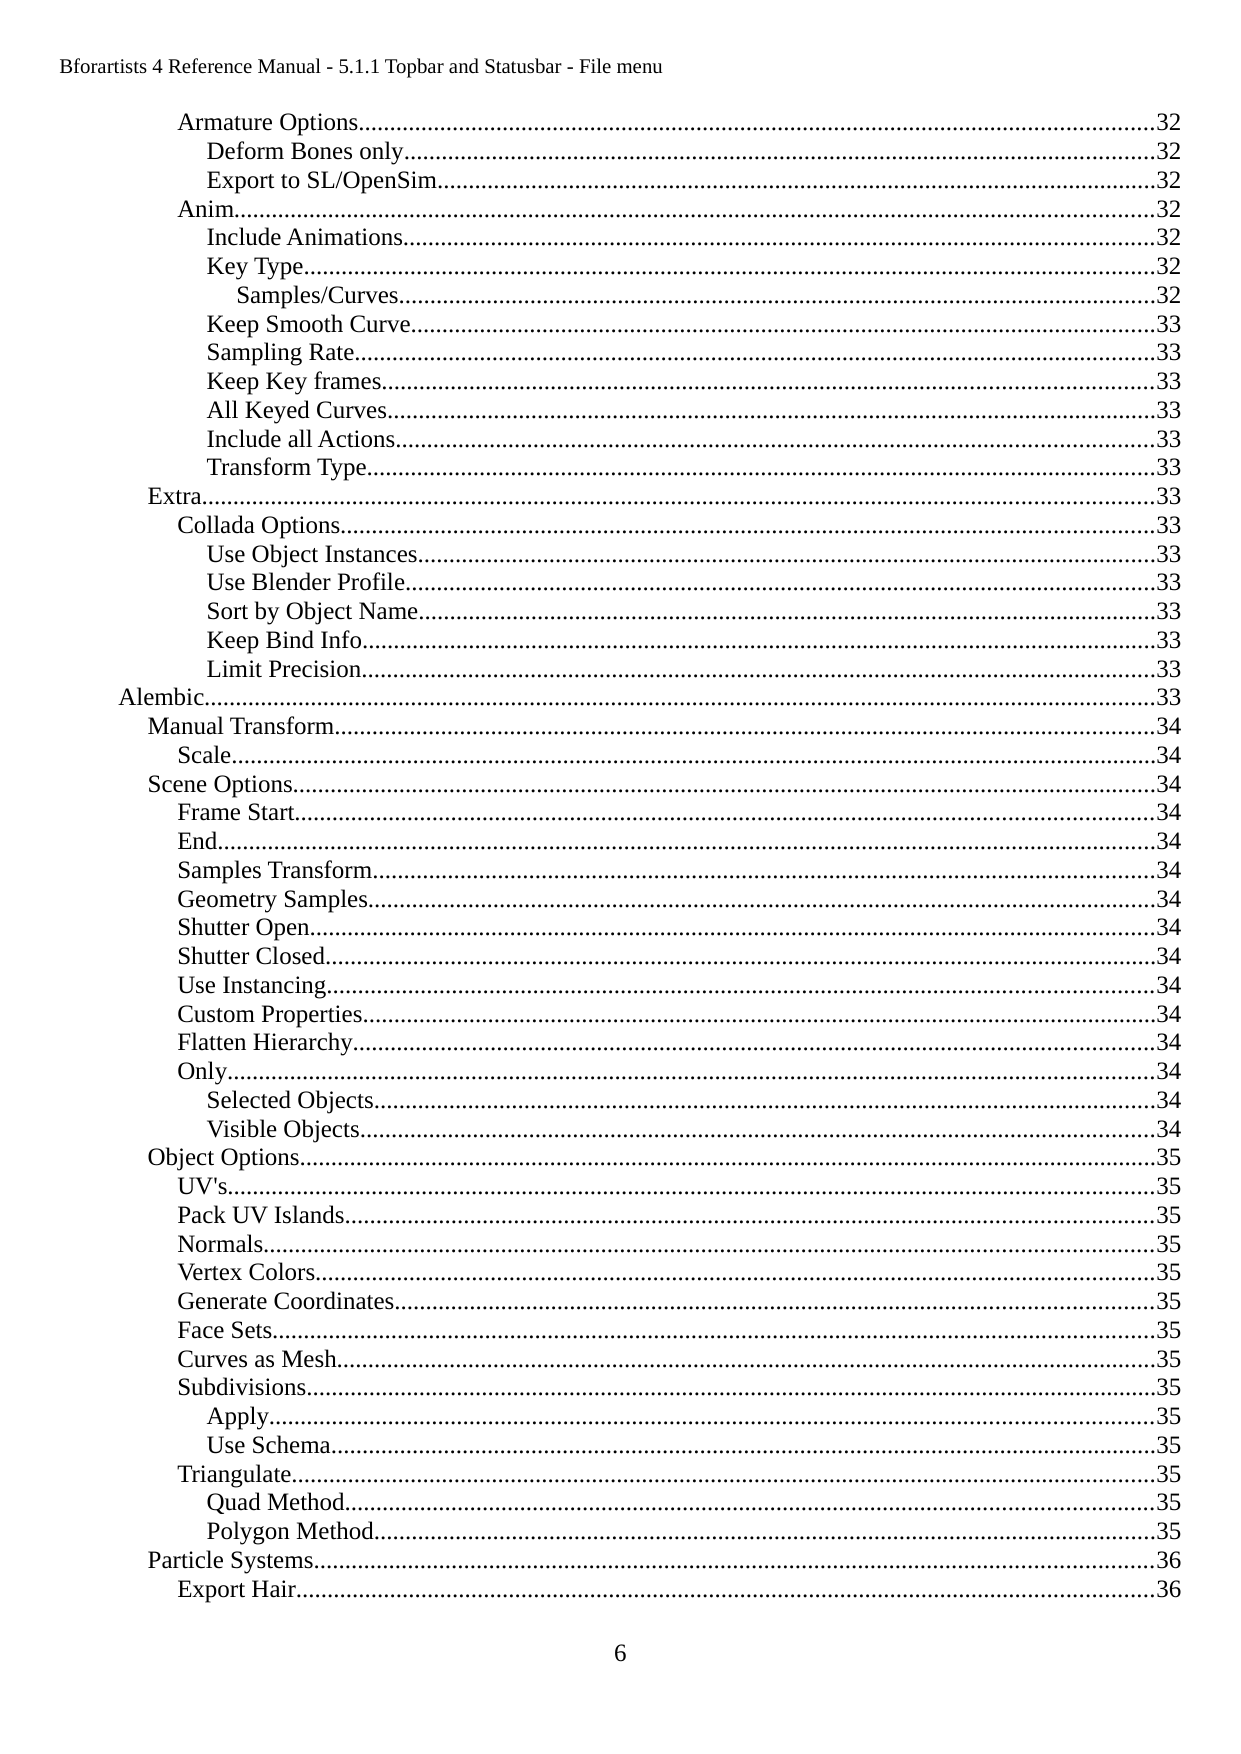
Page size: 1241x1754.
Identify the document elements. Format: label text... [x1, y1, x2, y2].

text Alembic 33 [118, 682, 1181, 711]
text Deform Bones only 32 [206, 136, 1181, 165]
text Curves as Mesh 35 [177, 1344, 1181, 1372]
text Include all Actions 33 [206, 424, 1181, 452]
text Scene Options 34 [147, 769, 1181, 797]
text Sampling Rate 33 [206, 337, 1181, 366]
text Shutter Open 34 [177, 912, 1181, 941]
text Geometry Samples 34 [177, 884, 1181, 912]
text UV's 35 [177, 1171, 1181, 1200]
text Apply 35 [206, 1401, 1181, 1430]
text Object Options 35 [147, 1142, 1181, 1171]
text Keep Bind Info 33 [206, 625, 1181, 654]
text Vertex Colors 35 [177, 1257, 1181, 1286]
text Keep Key frames 33 [206, 366, 1181, 395]
text Particle Systems 36 [147, 1545, 1181, 1574]
text End 34 [177, 826, 1181, 855]
text Anim 32 [177, 194, 1181, 222]
text Generate Coordinates 35 [177, 1286, 1181, 1315]
text Samples Transform 34 [177, 855, 1181, 884]
text Quad Method 35 [206, 1487, 1181, 1516]
text Key Type 32 [206, 251, 1181, 280]
text All Keyed Curves 33 [206, 395, 1181, 424]
text Polygon Method 35 [206, 1516, 1181, 1545]
text Transform Type 33 [206, 452, 1181, 481]
text Collada Options 33 [177, 510, 1181, 539]
text Scale 34 [177, 740, 1181, 769]
text Use Instancing 34 [177, 970, 1181, 999]
text Manual Transform 34 [147, 711, 1181, 740]
text Limit Precision 33 [206, 654, 1181, 682]
text Armature Options 32 [177, 107, 1181, 136]
text Use Schema 35 [206, 1430, 1181, 1459]
text Export Hair 36 [177, 1574, 1181, 1602]
text Samples/Curves 32 [236, 280, 1181, 309]
text Flatten Hierarchy 34 [177, 1027, 1181, 1056]
text Normals 35 [177, 1229, 1181, 1257]
text Shutter Closed 34 [177, 941, 1181, 970]
text Frame Start 34 [177, 797, 1181, 826]
text Extra 33 [147, 481, 1181, 510]
text Pack UV Islands 35 [177, 1200, 1181, 1229]
text Selected Objects 34 [206, 1085, 1181, 1114]
text Include Animations 32 [206, 222, 1181, 251]
text Sort by Object Name 33 [206, 596, 1181, 625]
text Use Object Instances 33 [206, 539, 1181, 567]
text Export to SL/OpenSim 32 [206, 165, 1181, 194]
text Keep Smooth Curve 33 [206, 309, 1181, 337]
text Subdivisions 35 [177, 1372, 1181, 1401]
text Face Sets 35 [177, 1315, 1181, 1344]
text Use Blender Profile 33 [206, 567, 1181, 596]
text Only 34 [177, 1056, 1181, 1085]
text Custom Properties 34 [177, 999, 1181, 1027]
text Triangulate 35 [177, 1459, 1181, 1487]
text Visible Objects 34 [206, 1114, 1181, 1142]
